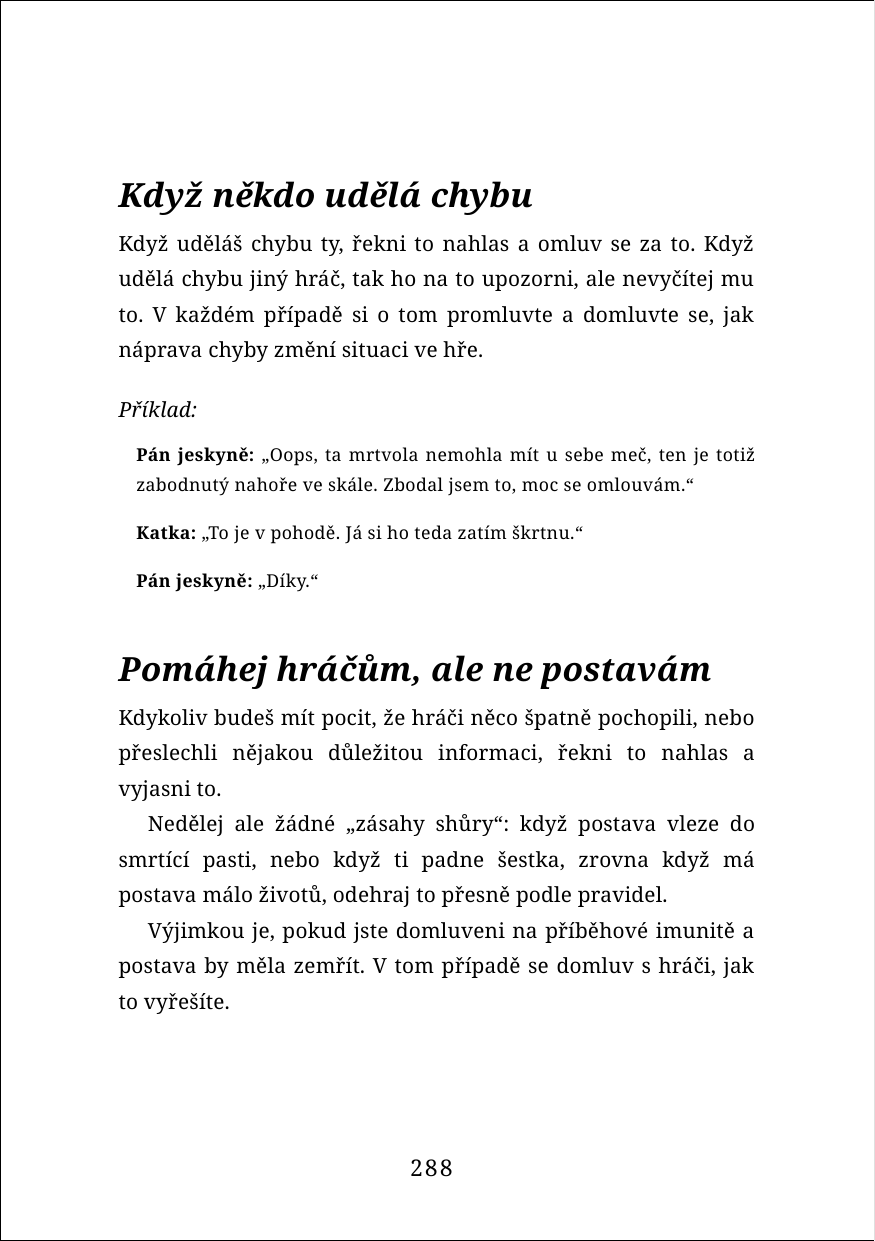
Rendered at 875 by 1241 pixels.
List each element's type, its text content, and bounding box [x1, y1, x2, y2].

text Příklad: [118, 395, 756, 423]
subtitle Pomáhej hráčům, ale ne postavám [118, 646, 756, 691]
text Pán jeskyně: „Oops, ta mrtvola nemohla mít u sebe meč, ten je totiž zabodnutý nahoře ve skále. Zbodal jsem to, moc se omlouvám.“ [136, 442, 756, 496]
text Katka: „To je v pohodě. Já si ho teda zatím škrtnu.“ [136, 520, 756, 544]
text Když uděláš chybu ty, řekni to nahlas a omluv se za to. Když udělá chybu jiný hráč, tak ho na to upozorni, ale nevyčítej mu to. V každém případě si o tom promluvte a domluvte se, jak náprava chyby změní situaci ve hře. [118, 229, 756, 364]
text Pán jeskyně: „Díky.“ [136, 568, 756, 592]
text Kdykoliv budeš mít pocit, že hráči něco špatně pochopili, nebo přeslechli nějakou důležitou informaci, řekni to nahlas a vyjasni to. Nedělej ale žádné „zásahy shůry“: když postava vleze do smrtící pasti, nebo když ti padne šestka, zrovna když má postava málo životů, odehraj to přesně podle pravidel. Výjimkou je, pokud jste domluveni na příběhové imunitě a postava by měla zemřít. V tom případě se domluv s hráči, jak to vyřešíte. [118, 703, 756, 1015]
subtitle Když někdo udělá chybu [118, 172, 756, 217]
